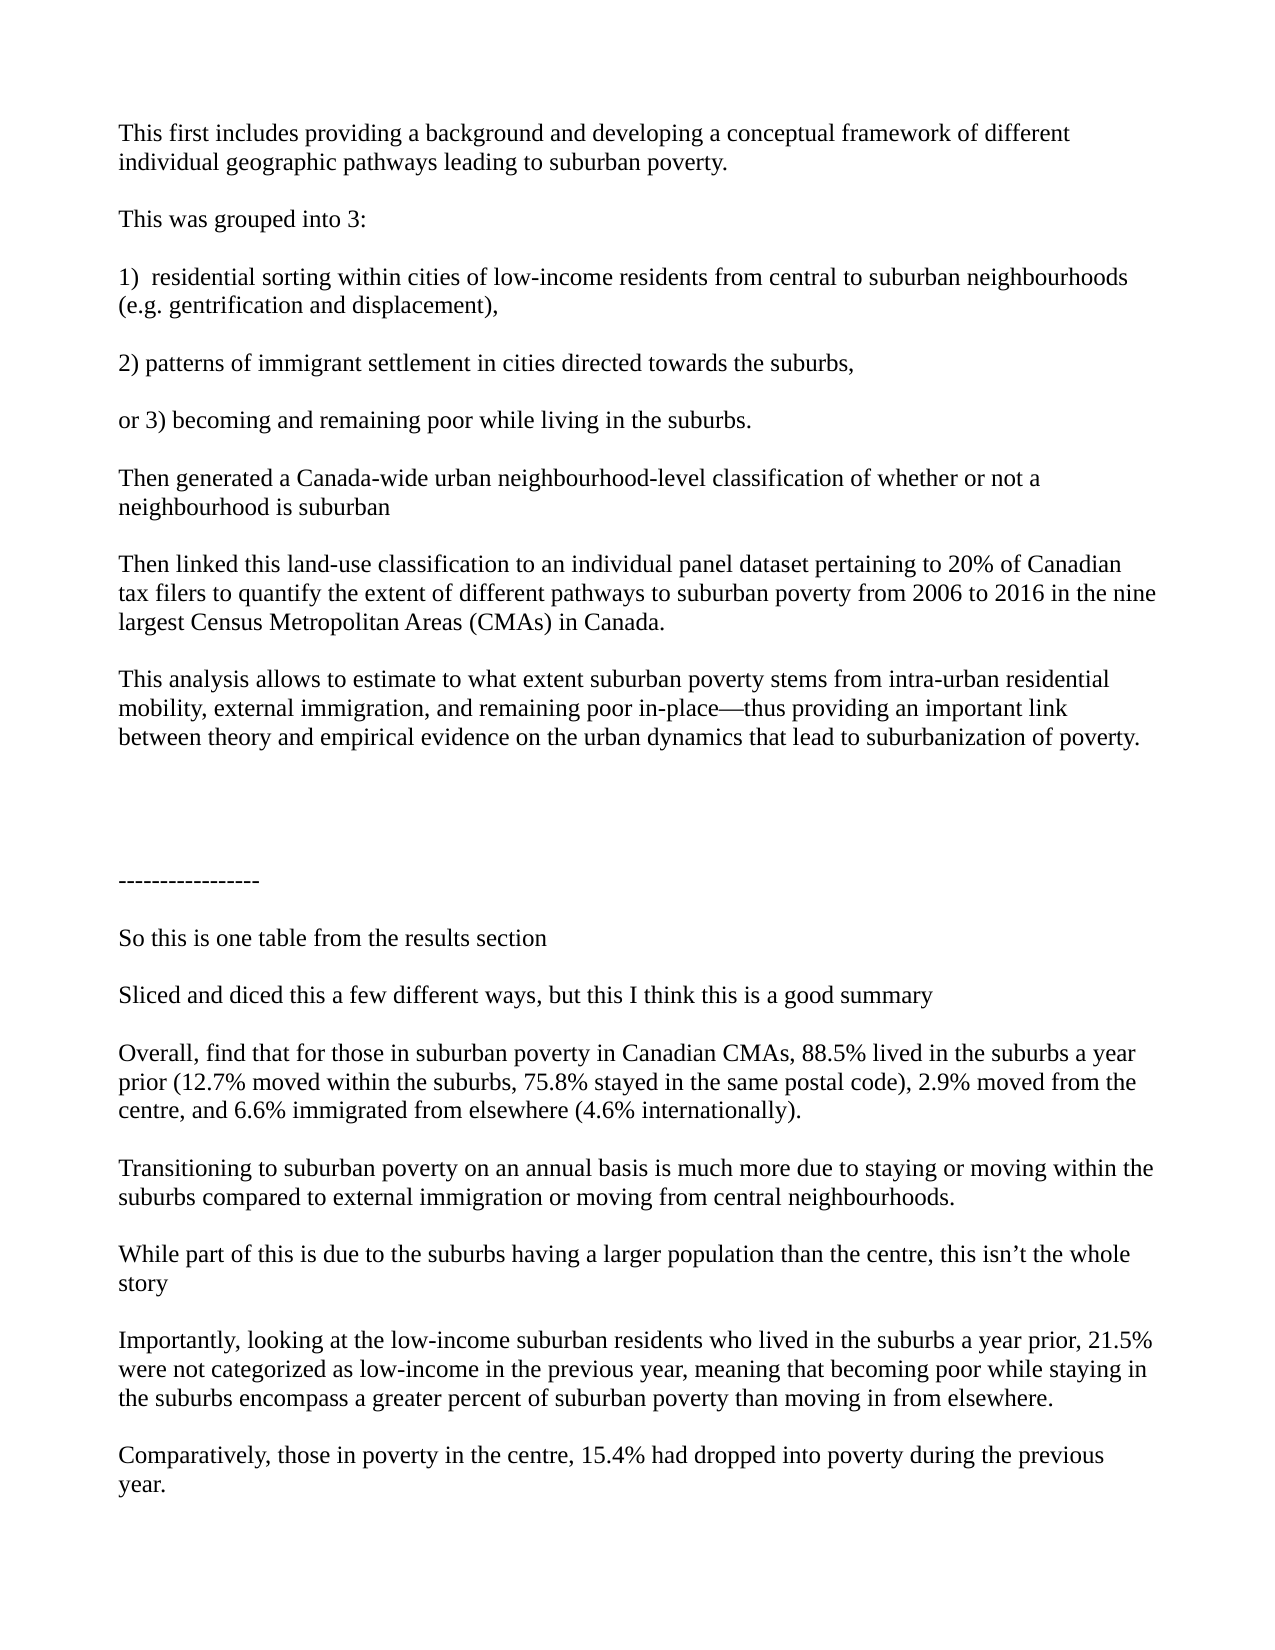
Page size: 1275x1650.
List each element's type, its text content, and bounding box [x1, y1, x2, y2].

text While part of this is due to the suburbs having a larger population than the centre, this isn’t the whole story [118, 1239, 1157, 1297]
text Sliced and diced this a few different ways, but this I think this is a good summary [118, 981, 1157, 1009]
text This first includes providing a background and developing a conceptual framework of different individual geographic pathways leading to suburban poverty. [118, 118, 1157, 176]
text Comparatively, those in poverty in the centre, 15.4% had dropped into poverty during the previous year. [118, 1441, 1157, 1498]
text Then linked this land-use classification to an individual panel dataset pertaining to 20% of Canadian tax filers to quantify the extent of different pathways to suburban poverty from 2006 to 2016 in the nine largest Census Metropolitan Areas (CMAs) in Canada. [118, 549, 1157, 636]
text 2) patterns of immigrant settlement in cities directed towards the suburbs, [118, 348, 1157, 377]
text or 3) becoming and remaining poor while living in the suburbs. [118, 406, 1157, 434]
text Transitioning to suburban poverty on an annual basis is much more due to staying or moving within the suburbs compared to external immigration or moving from central neighbourhoods. [118, 1153, 1157, 1211]
text Overall, find that for those in suburban poverty in Canadian CMAs, 88.5% lived in the suburbs a year prior (12.7% moved within the suburbs, 75.8% stayed in the same postal code), 2.9% moved from the centre, and 6.6% immigrated from elsewhere (4.6% internationally). [118, 1038, 1157, 1124]
text Importantly, looking at the low-income suburban residents who lived in the suburbs a year prior, 21.5% were not categorized as low-income in the previous year, meaning that becoming poor while staying in the suburbs encompass a greater percent of suburban poverty than moving in from elsewhere. [118, 1326, 1157, 1412]
text Then generated a Canada-wide urban neighbourhood-level classification of whether or not a neighbourhood is suburban [118, 463, 1157, 521]
text So this is one table from the results section [118, 923, 1157, 952]
text ----------------- [118, 866, 1157, 894]
text This analysis allows to estimate to what extent suburban poverty stems from intra-urban residential mobility, external immigration, and remaining poor in-place—thus providing an important link between theory and empirical evidence on the urban dynamics that lead to suburbanization of poverty. [118, 664, 1157, 751]
text 1) residential sorting within cities of low-income residents from central to suburban neighbourhoods (e.g. gentrification and displacement), [118, 262, 1157, 319]
text This was grouped into 3: [118, 204, 1157, 233]
